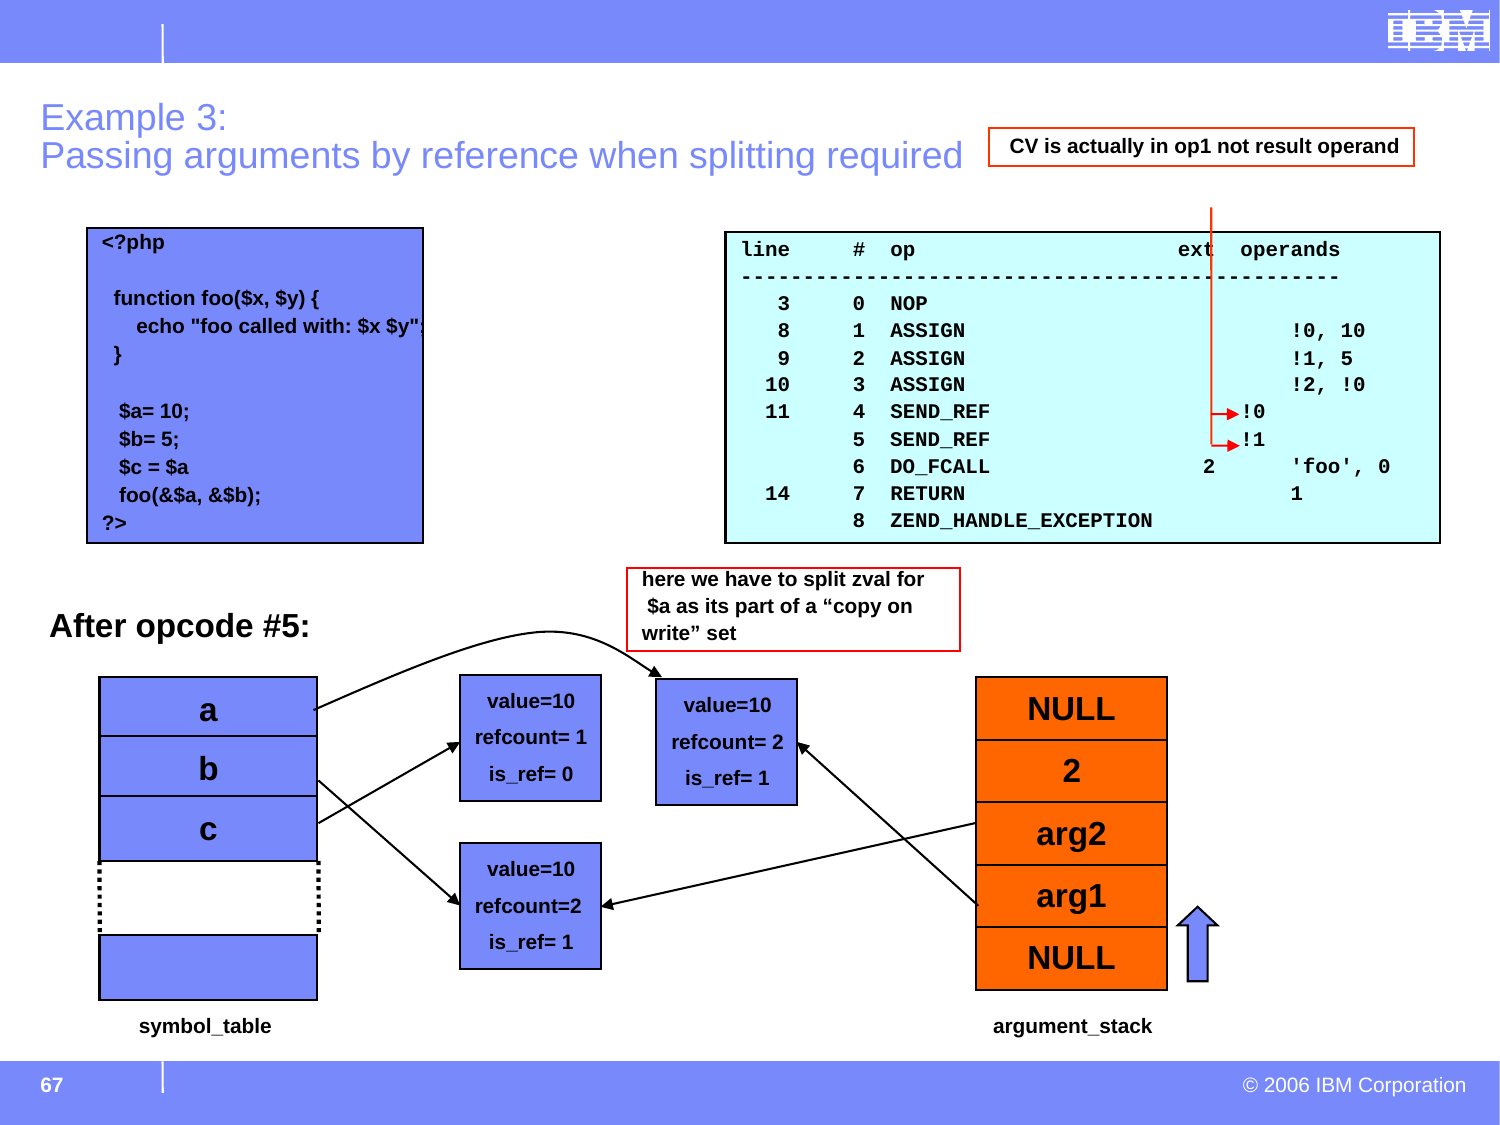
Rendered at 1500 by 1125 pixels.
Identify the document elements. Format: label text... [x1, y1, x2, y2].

text_box a [99, 677, 318, 736]
title Example 3: Passing arguments by reference when splitting required [25, 62, 1014, 184]
text_box CV is actually in op1 not result operand [988, 127, 1415, 167]
text_box 2 [975, 739, 1168, 803]
text_box argument_stack [978, 1007, 1168, 1046]
text_box NULL [975, 677, 1168, 739]
text_box arg1 [975, 865, 1168, 928]
text_box here we have to split zval for $a as its part of a “copy on write” set [627, 567, 961, 652]
text_box symbol_table [118, 1007, 287, 1046]
text_box value=10 refcount= 2 is_ref= 1 [656, 678, 798, 806]
text_box value=10 refcount= 1 is_ref= 0 [460, 674, 601, 802]
text_box <?php function foo($x, $y) { echo "foo called with: $x $y"; } $a= 10; $b= 5; $c = $a foo(&$a, &$b); ?> [87, 227, 424, 544]
text_box After opcode #5: [34, 600, 327, 653]
text_box NULL [975, 928, 1168, 990]
text_box b [99, 736, 318, 796]
text_box value=10 refcount=2 is_ref= 1 [460, 842, 601, 970]
text_box line # op ext operands ------------------------------------------------ 3 0 NOP 8 1 ASSIGN !0, 10 9 2 ASSIGN !1, 5 10 3 ASSIGN !2, !0 11 4 SEND_REF !0 5 SEND_REF !1 6 DO_FCALL 2 'foo', 0 14 7 RETURN 1 8 ZEND_HANDLE_EXCEPTION [725, 232, 1440, 544]
text_box [1177, 906, 1218, 982]
text_box [99, 935, 318, 1001]
text_box arg2 [975, 803, 1168, 865]
text_box c [99, 796, 318, 861]
